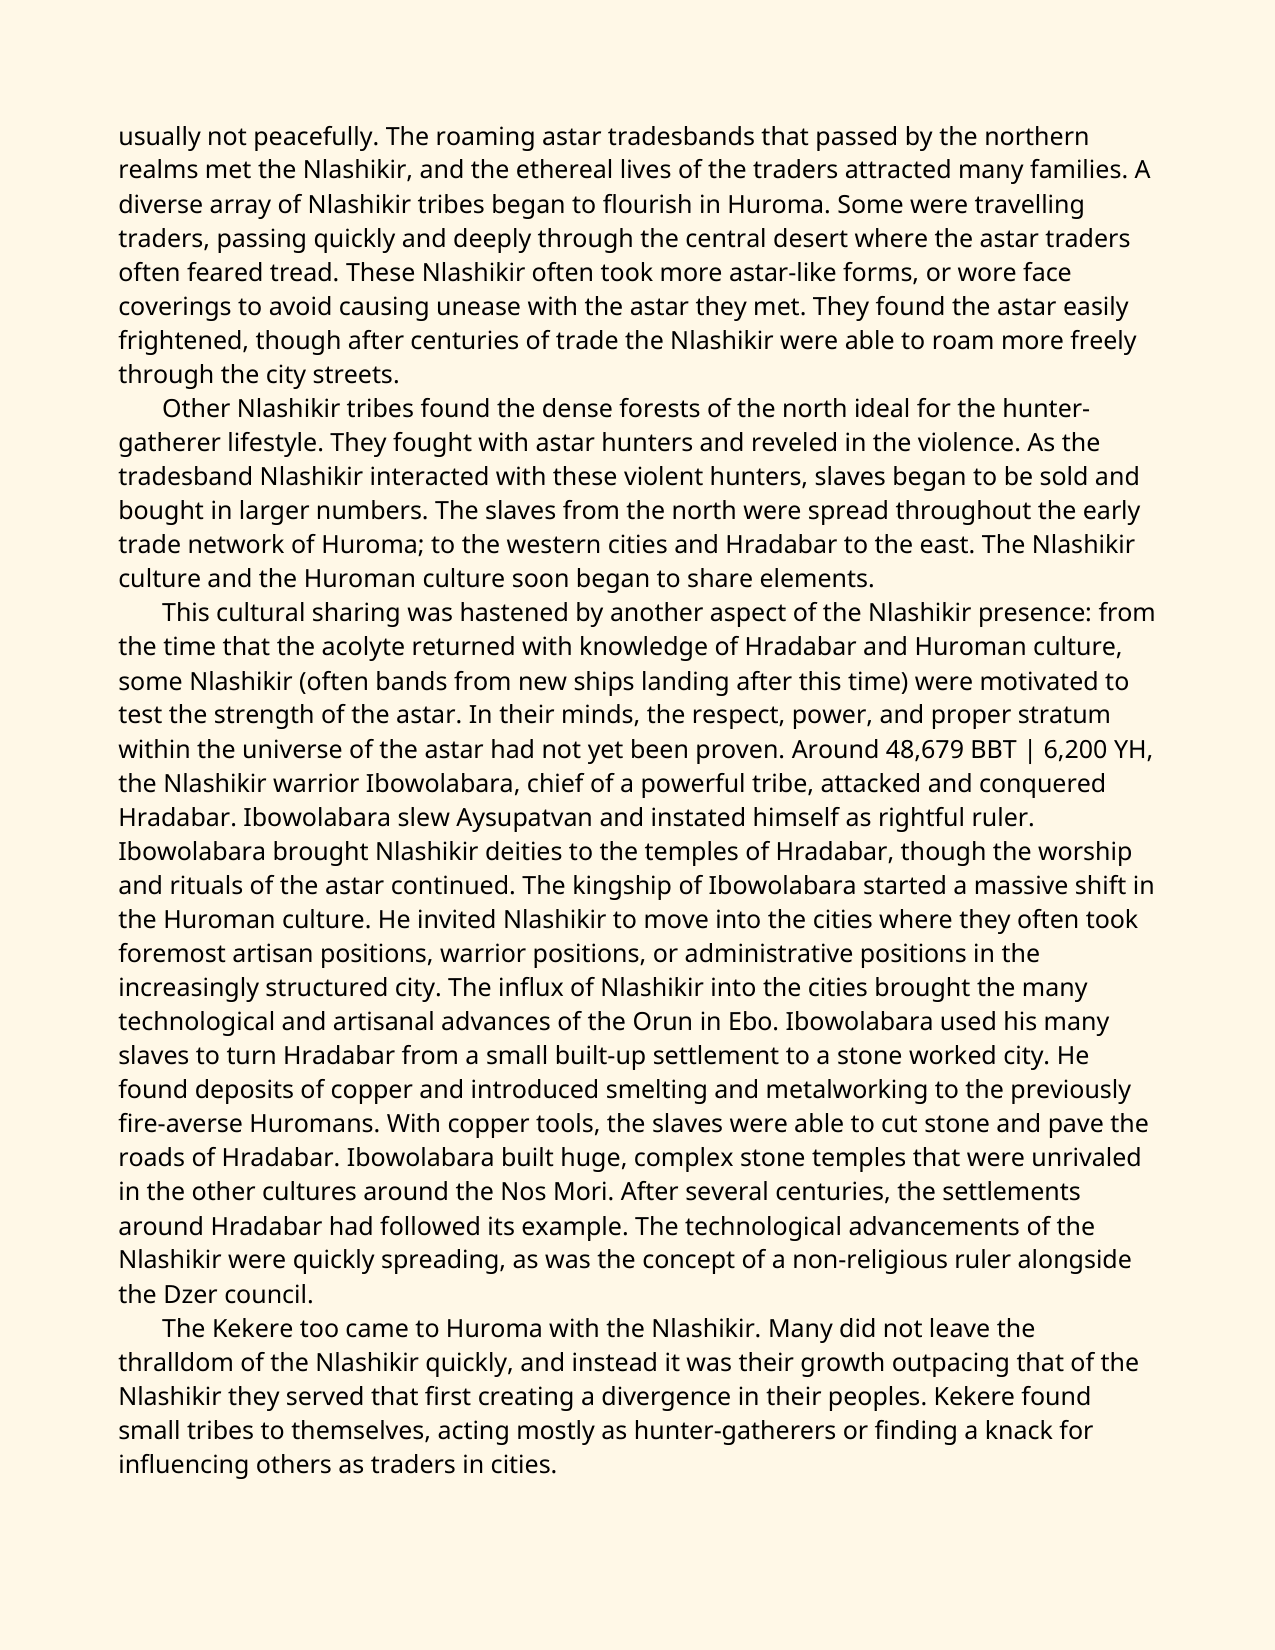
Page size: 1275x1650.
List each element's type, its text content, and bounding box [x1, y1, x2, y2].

text This cultural sharing was hastened by another aspect of the Nlashikir presence: from the time that the acolyte returned with knowledge of Hradabar and Huroman culture, some Nlashikir (often bands from new ships landing after this time) were motivated to test the strength of the astar. In their minds, the respect, power, and proper stratum within the universe of the astar had not yet been proven. Around 48,679 BBT | 6,200 YH, the Nlashikir warrior Ibowolabara, chief of a powerful tribe, attacked and conquered Hradabar. Ibowolabara slew Aysupatvan and instated himself as rightful ruler. Ibowolabara brought Nlashikir deities to the temples of Hradabar, though the worship and rituals of the astar continued. The kingship of Ibowolabara started a massive shift in the Huroman culture. He invited Nlashikir to move into the cities where they often took foremost artisan positions, warrior positions, or administrative positions in the increasingly structured city. The influx of Nlashikir into the cities brought the many technological and artisanal advances of the Orun in Ebo. Ibowolabara used his many slaves to turn Hradabar from a small built-up settlement to a stone worked city. He found deposits of copper and introduced smelting and metalworking to the previously fire-averse Huromans. With copper tools, the slaves were able to cut stone and pave the roads of Hradabar. Ibowolabara built huge, complex stone temples that were unrivaled in the other cultures around the Nos Mori. After several centuries, the settlements around Hradabar had followed its example. The technological advancements of the Nlashikir were quickly spreading, as was the concept of a non-religious ruler alongside the Dzer council. [118, 595, 1157, 1310]
text usually not peacefully. The roaming astar tradesbands that passed by the northern realms met the Nlashikir, and the ethereal lives of the traders attracted many families. A diverse array of Nlashikir tribes began to flourish in Huroma. Some were travelling traders, passing quickly and deeply through the central desert where the astar traders often feared tread. These Nlashikir often took more astar-like forms, or wore face coverings to avoid causing unease with the astar they met. They found the astar easily frightened, though after centuries of trade the Nlashikir were able to roam more freely through the city streets. [118, 118, 1157, 391]
text The Kekere too came to Huroma with the Nlashikir. Many did not leave the thralldom of the Nlashikir quickly, and instead it was their growth outpacing that of the Nlashikir they served that first creating a divergence in their peoples. Kekere found small tribes to themselves, acting mostly as hunter-gatherers or finding a knack for influencing others as traders in cities. [118, 1310, 1157, 1481]
text Other Nlashikir tribes found the dense forests of the north ideal for the hunter-gatherer lifestyle. They fought with astar hunters and reveled in the violence. As the tradesband Nlashikir interacted with these violent hunters, slaves began to be sold and bought in larger numbers. The slaves from the north were spread throughout the early trade network of Huroma; to the western cities and Hradabar to the east. The Nlashikir culture and the Huroman culture soon began to share elements. [118, 391, 1157, 595]
